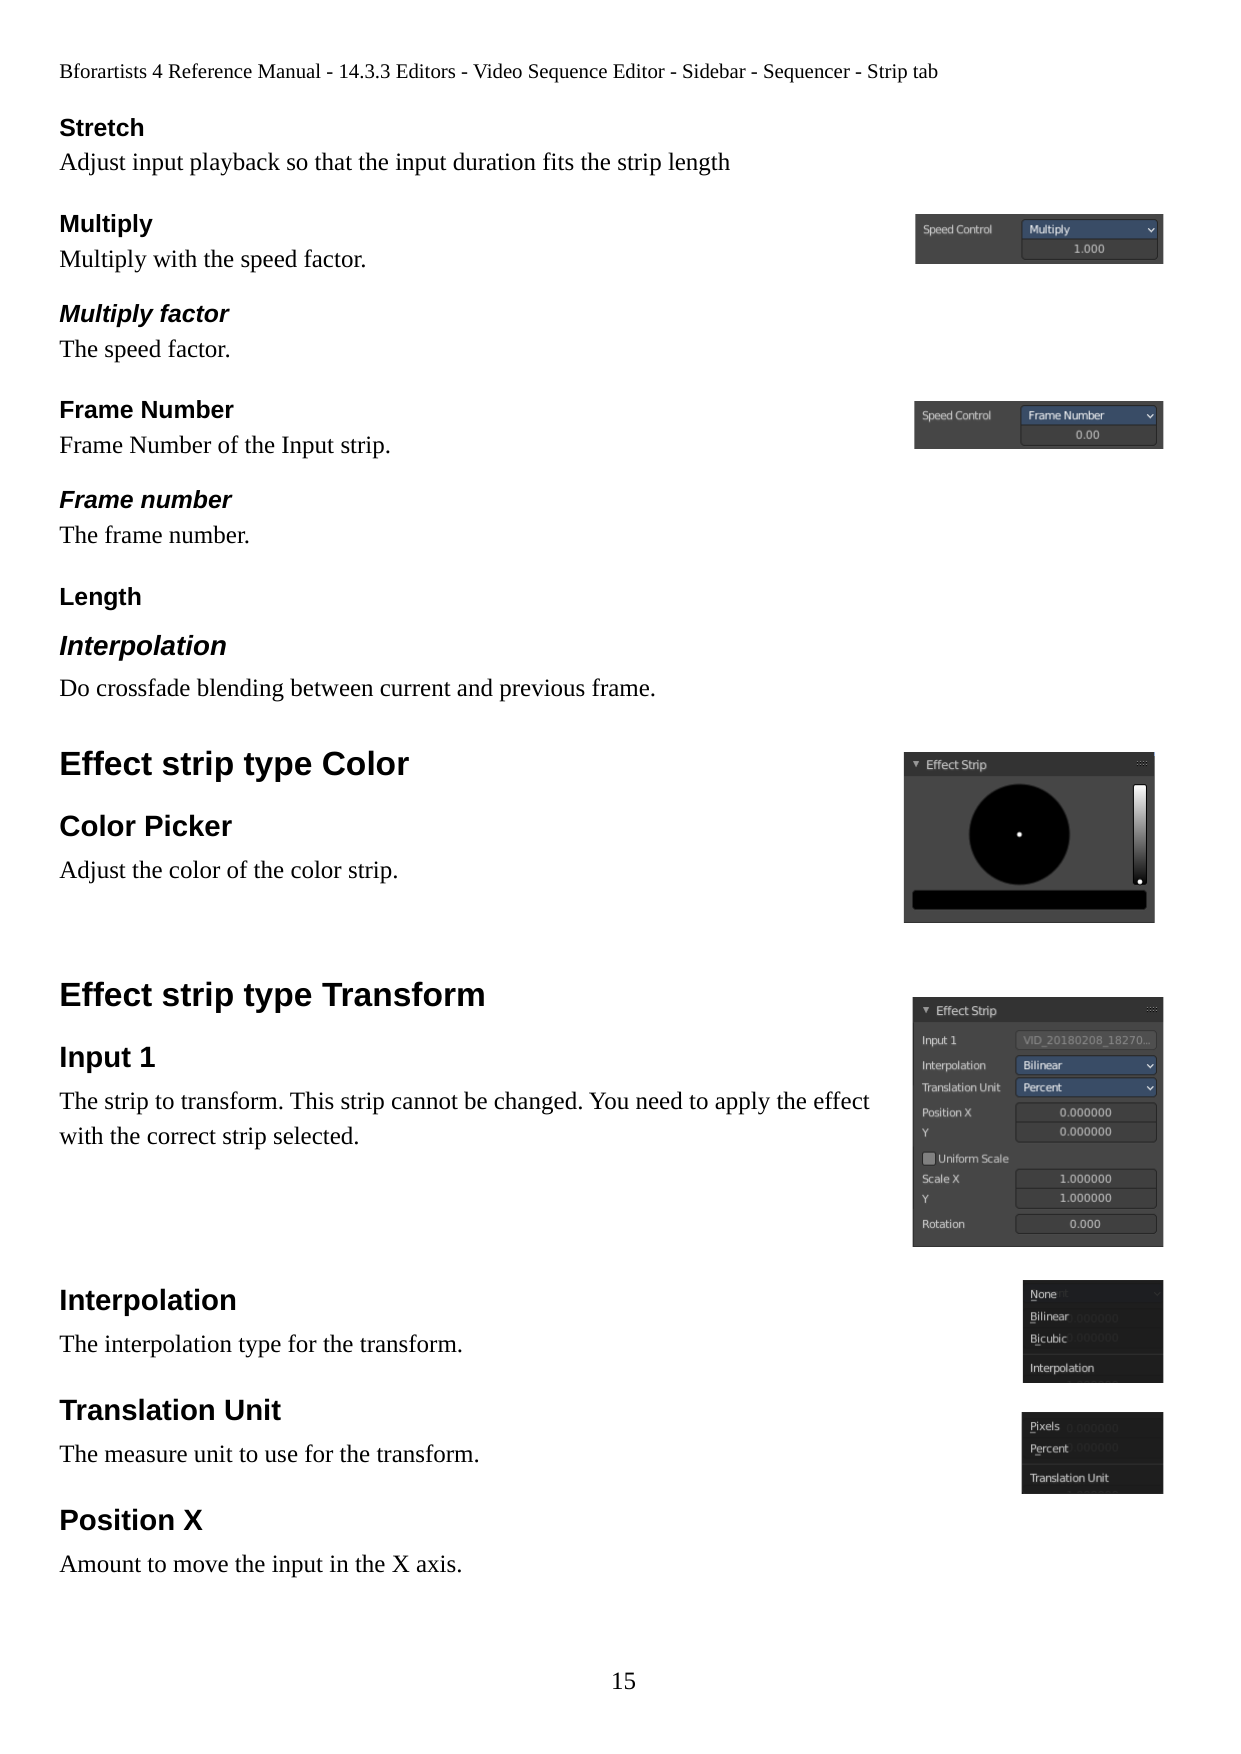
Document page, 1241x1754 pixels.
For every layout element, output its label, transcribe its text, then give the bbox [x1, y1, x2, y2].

text Adjust the color of the color strip. [59, 855, 903, 884]
picture [1021, 1412, 1164, 1494]
subtitle Multiply factor [59, 299, 1181, 328]
subtitle Interpolation [59, 629, 1181, 661]
text The frame number. [59, 520, 1181, 549]
text The interpolation type for the transform. [59, 1329, 1022, 1358]
picture [1022, 1280, 1164, 1383]
text The strip to transform. This strip cannot be changed. You need to apply the effect with the correct strip selected. [59, 1086, 912, 1149]
text Adjust input playback so that the input duration fits the strip length [59, 147, 1181, 176]
text Do crossfade blending between current and previous frame. [59, 673, 1181, 702]
subtitle Length [59, 582, 1181, 610]
subtitle Effect strip type Transform [59, 974, 1181, 1013]
text The measure unit to use for the transform. [59, 1439, 1021, 1467]
text Multiply with the speed factor. [59, 244, 1181, 272]
subtitle [1155, 809, 1181, 843]
subtitle Translation Unit [59, 1392, 1181, 1426]
subtitle Input 1 [59, 1040, 912, 1074]
subtitle Stretch [59, 113, 1181, 141]
subtitle [1164, 1040, 1181, 1074]
subtitle Multiply [59, 209, 1181, 237]
text Amount to move the input in the X axis. [59, 1549, 1181, 1577]
subtitle Frame number [59, 486, 1181, 514]
picture [915, 214, 1164, 264]
picture [912, 997, 1164, 1247]
subtitle Interpolation [59, 1283, 1022, 1316]
subtitle Position X [59, 1502, 1181, 1536]
subtitle Frame Number [59, 395, 1181, 424]
subtitle [1164, 1283, 1181, 1316]
text [1155, 855, 1181, 884]
subtitle Color Picker [59, 809, 903, 843]
subtitle Effect strip type Color [59, 743, 1181, 782]
text Frame Number of the Input strip. [59, 430, 1181, 459]
text The speed factor. [59, 334, 1181, 363]
picture [903, 752, 1155, 923]
picture [914, 401, 1164, 449]
